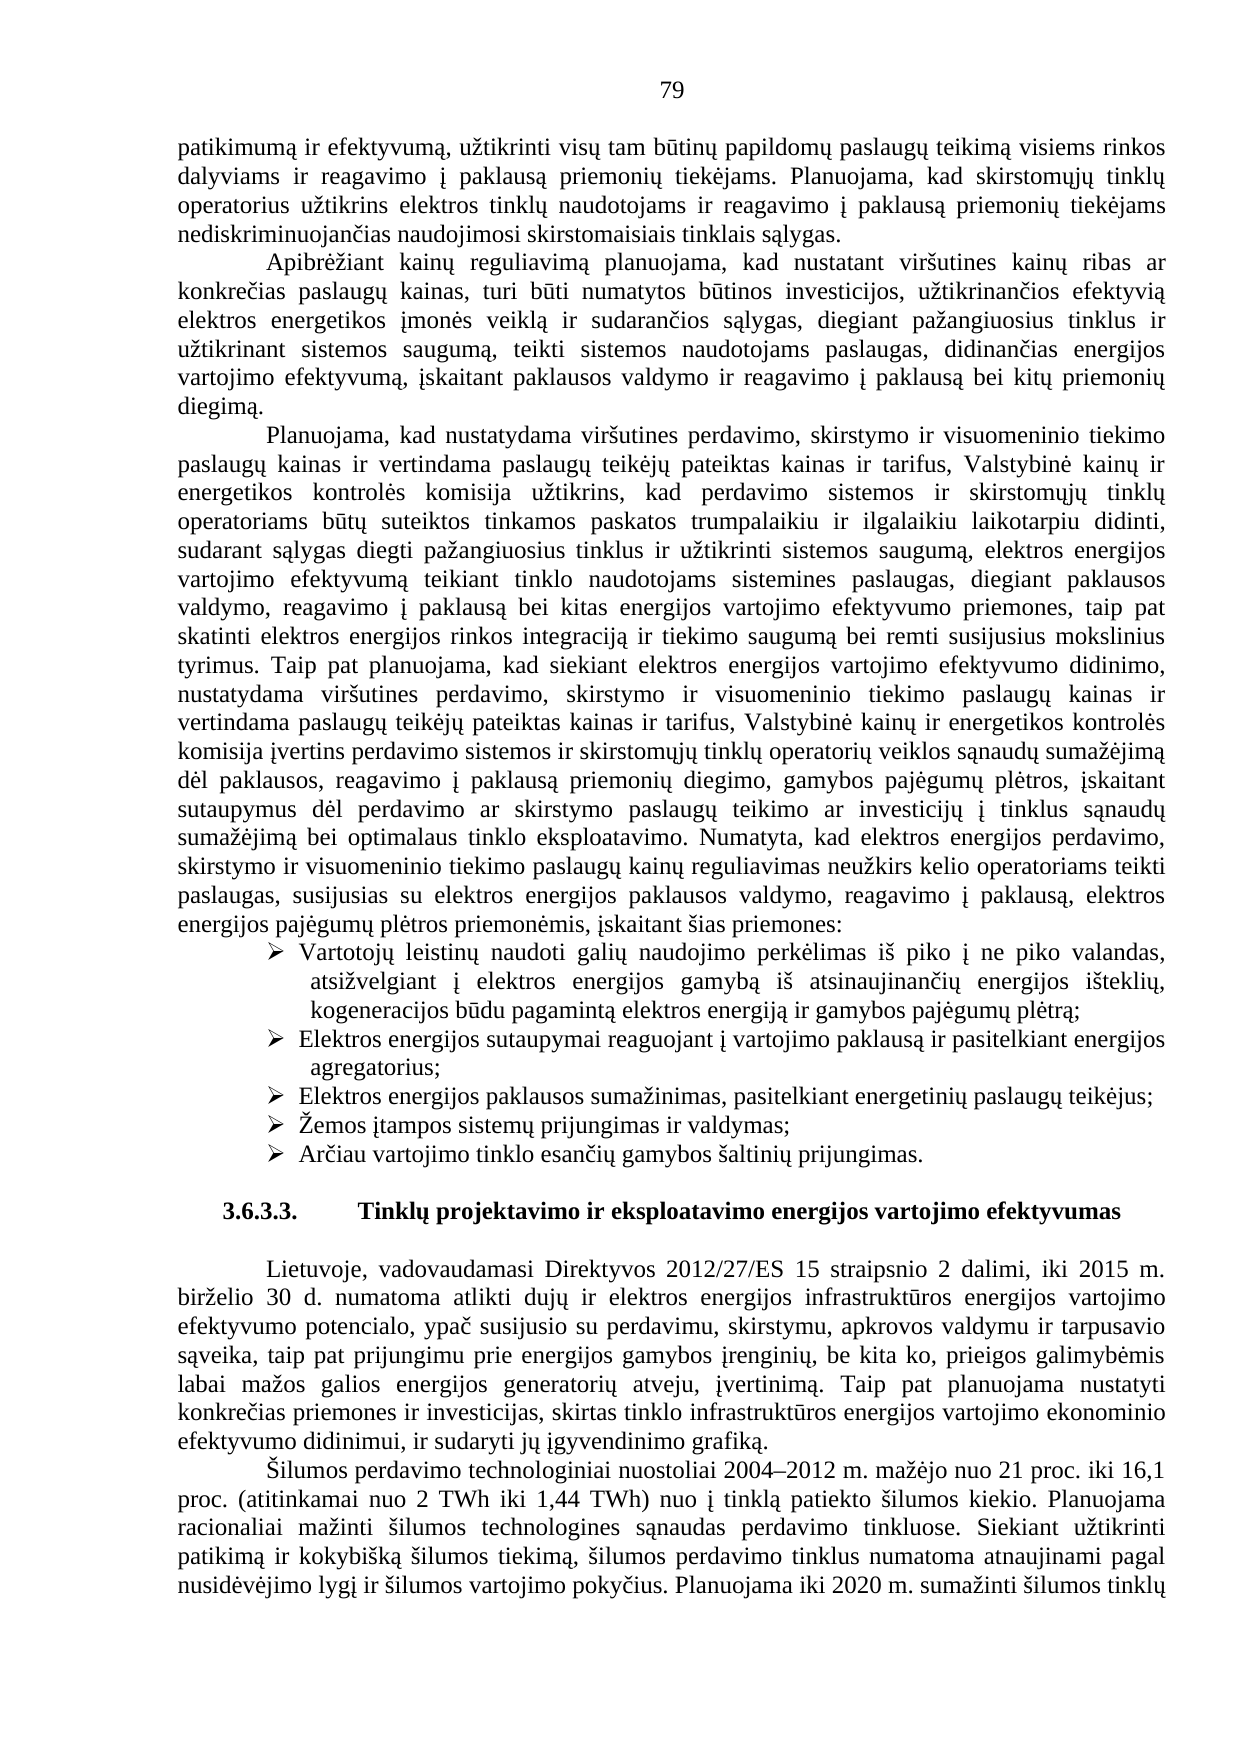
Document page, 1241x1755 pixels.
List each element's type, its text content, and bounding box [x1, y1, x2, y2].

text Lietuvoje, vadovaudamasi Direktyvos 2012/27/ES 15 straipsnio 2 dalimi, iki 2015 m. birželio 30 d. numatoma atlikti dujų ir elektros energijos infrastruktūros energijos vartojimo efektyvumo potencialo, ypač susijusio su perdavimu, skirstymu, apkrovos valdymu ir tarpusavio sąveika, taip pat prijungimu prie energijos gamybos įrenginių, be kita ko, prieigos galimybėmis labai mažos galios energijos generatorių atveju, įvertinimą. Taip pat planuojama nustatyti konkrečias priemones ir investicijas, skirtas tinklo infrastruktūros energijos vartojimo ekonominio efektyvumo didinimui, ir sudaryti jų įgyvendinimo grafiką. [177, 1254, 1166, 1455]
text Elektros energijos sutaupymai reaguojant į vartojimo paklausą ir pasitelkiant energijos agregatorius; [266, 1024, 1166, 1081]
text Vartotojų leistinų naudoti galių naudojimo perkėlimas iš piko į ne piko valandas, atsižvelgiant į elektros energijos gamybą iš atsinaujinančių energijos išteklių, kogeneracijos būdu pagamintą elektros energiją ir gamybos pajėgumų plėtrą; [266, 937, 1166, 1024]
text Elektros energijos paklausos sumažinimas, pasitelkiant energetinių paslaugų teikėjus; [266, 1081, 1166, 1110]
text Šilumos perdavimo technologiniai nuostoliai 2004–2012 m. mažėjo nuo 21 proc. iki 16,1 proc. (atitinkamai nuo 2 TWh iki 1,44 TWh) nuo į tinklą patiekto šilumos kiekio. Planuojama racionaliai mažinti šilumos technologines sąnaudas perdavimo tinkluose. Siekiant užtikrinti patikimą ir kokybišką šilumos tiekimą, šilumos perdavimo tinklus numatoma atnaujinami pagal nusidėvėjimo lygį ir šilumos vartojimo pokyčius. Planuojama iki 2020 m. sumažinti šilumos tinklų [177, 1455, 1166, 1599]
text 3.6.3.3. Tinklų projektavimo ir eksploatavimo energijos vartojimo efektyvumas [177, 1196, 1166, 1225]
text Planuojama, kad nustatydama viršutines perdavimo, skirstymo ir visuomeninio tiekimo paslaugų kainas ir vertindama paslaugų teikėjų pateiktas kainas ir tarifus, Valstybinė kainų ir energetikos kontrolės komisija užtikrins, kad perdavimo sistemos ir skirstomųjų tinklų operatoriams būtų suteiktos tinkamos paskatos trumpalaikiu ir ilgalaikiu laikotarpiu didinti, sudarant sąlygas diegti pažangiuosius tinklus ir užtikrinti sistemos saugumą, elektros energijos vartojimo efektyvumą teikiant tinklo naudotojams sistemines paslaugas, diegiant paklausos valdymo, reagavimo į paklausą bei kitas energijos vartojimo efektyvumo priemones, taip pat skatinti elektros energijos rinkos integraciją ir tiekimo saugumą bei remti susijusius mokslinius tyrimus. Taip pat planuojama, kad siekiant elektros energijos vartojimo efektyvumo didinimo, nustatydama viršutines perdavimo, skirstymo ir visuomeninio tiekimo paslaugų kainas ir vertindama paslaugų teikėjų pateiktas kainas ir tarifus, Valstybinė kainų ir energetikos kontrolės komisija įvertins perdavimo sistemos ir skirstomųjų tinklų operatorių veiklos sąnaudų sumažėjimą dėl paklausos, reagavimo į paklausą priemonių diegimo, gamybos pajėgumų plėtros, įskaitant sutaupymus dėl perdavimo ar skirstymo paslaugų teikimo ar investicijų į tinklus sąnaudų sumažėjimą bei optimalaus tinklo eksploatavimo. Numatyta, kad elektros energijos perdavimo, skirstymo ir visuomeninio tiekimo paslaugų kainų reguliavimas neužkirs kelio operatoriams teikti paslaugas, susijusias su elektros energijos paklausos valdymo, reagavimo į paklausą, elektros energijos pajėgumų plėtros priemonėmis, įskaitant šias priemones: [177, 420, 1166, 937]
text Žemos įtampos sistemų prijungimas ir valdymas; [266, 1110, 1166, 1139]
text Arčiau vartojimo tinklo esančių gamybos šaltinių prijungimas. [266, 1139, 1166, 1167]
text Apibrėžiant kainų reguliavimą planuojama, kad nustatant viršutines kainų ribas ar konkrečias paslaugų kainas, turi būti numatytos būtinos investicijos, užtikrinančios efektyvią elektros energetikos įmonės veiklą ir sudarančios sąlygas, diegiant pažangiuosius tinklus ir užtikrinant sistemos saugumą, teikti sistemos naudotojams paslaugas, didinančias energijos vartojimo efektyvumą, įskaitant paklausos valdymo ir reagavimo į paklausą bei kitų priemonių diegimą. [177, 247, 1166, 420]
text patikimumą ir efektyvumą, užtikrinti visų tam būtinų papildomų paslaugų teikimą visiems rinkos dalyviams ir reagavimo į paklausą priemonių tiekėjams. Planuojama, kad skirstomųjų tinklų operatorius užtikrins elektros tinklų naudotojams ir reagavimo į paklausą priemonių tiekėjams nediskriminuojančias naudojimosi skirstomaisiais tinklais sąlygas. [177, 132, 1166, 247]
